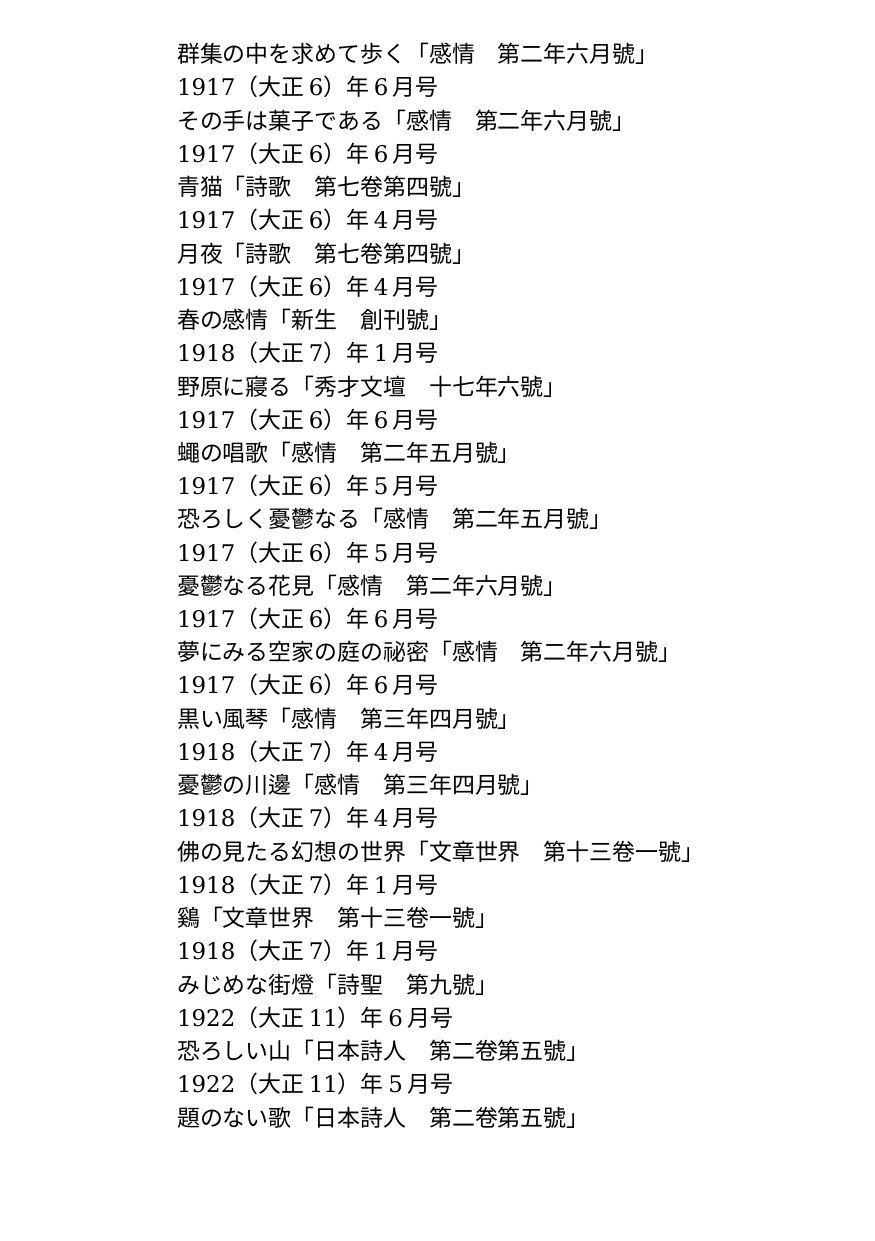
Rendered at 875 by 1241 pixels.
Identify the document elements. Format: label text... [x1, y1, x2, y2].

text 蠅の唱歌「感情 第二年五月號」 [72, 435, 802, 468]
text 黒い風琴「感情 第三年四月號」 [72, 701, 802, 734]
text 1917（大正6）年6月号 [72, 601, 802, 634]
text 1918（大正7）年1月号 [72, 867, 802, 900]
text 月夜「詩歌 第七卷第四號」 [72, 235, 802, 269]
text 1917（大正6）年6月号 [72, 136, 802, 169]
text 題のない歌「日本詩人 第二卷第五號」 [72, 1099, 802, 1133]
text 鷄「文章世界 第十三卷一號」 [72, 900, 802, 933]
text 1917（大正6）年5月号 [72, 534, 802, 568]
text 憂鬱なる花見「感情 第二年六月號」 [72, 568, 802, 601]
text 1917（大正6）年4月号 [72, 269, 802, 302]
text 1917（大正6）年4月号 [72, 202, 802, 235]
text 野原に寢る「秀才文壇 十七年六號」 [72, 368, 802, 402]
text 1917（大正6）年6月号 [72, 69, 802, 102]
text 1917（大正6）年5月号 [72, 468, 802, 501]
text 1922（大正11）年5月号 [72, 1066, 802, 1099]
text 1917（大正6）年6月号 [72, 402, 802, 435]
text 1922（大正11）年6月号 [72, 1000, 802, 1033]
text 群集の中を求めて歩く「感情 第二年六月號」 [72, 36, 802, 69]
text 1918（大正7）年4月号 [72, 734, 802, 767]
text 春の感情「新生 創刊號」 [72, 302, 802, 335]
text 夢にみる空家の庭の祕密「感情 第二年六月號」 [72, 634, 802, 667]
text 佛の見たる幻想の世界「文章世界 第十三卷一號」 [72, 833, 802, 867]
text みじめな街燈「詩聖 第九號」 [72, 966, 802, 1000]
text その手は菓子である「感情 第二年六月號」 [72, 102, 802, 136]
text 恐ろしい山「日本詩人 第二卷第五號」 [72, 1033, 802, 1066]
text 1918（大正7）年4月号 [72, 800, 802, 833]
text 1918（大正7）年1月号 [72, 335, 802, 368]
text 青猫「詩歌 第七卷第四號」 [72, 169, 802, 202]
text 憂鬱の川邊「感情 第三年四月號」 [72, 767, 802, 800]
text 1918（大正7）年1月号 [72, 933, 802, 966]
text 恐ろしく憂鬱なる「感情 第二年五月號」 [72, 501, 802, 534]
text 1917（大正6）年6月号 [72, 667, 802, 701]
